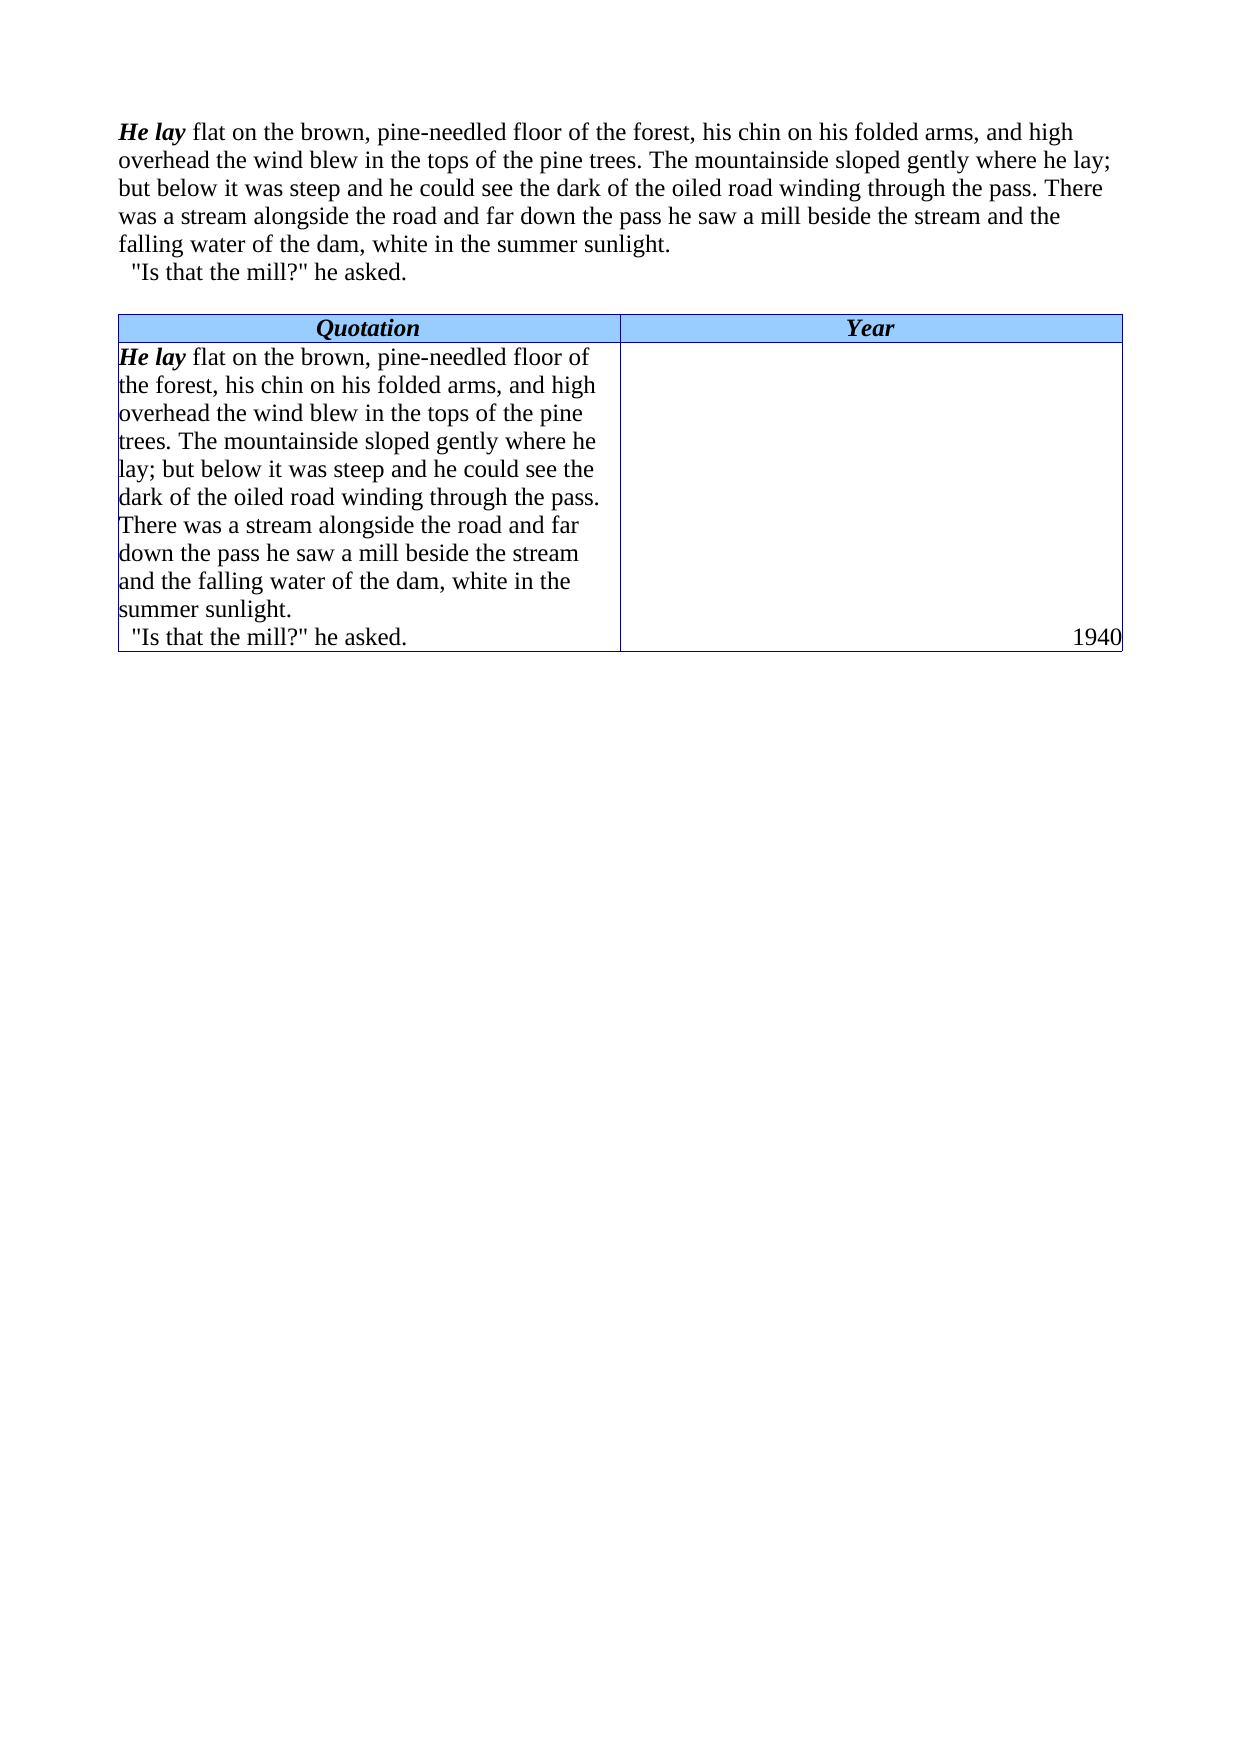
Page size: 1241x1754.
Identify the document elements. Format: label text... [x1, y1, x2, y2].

table_header Year [621, 315, 1122, 342]
table_header Quotation [119, 315, 620, 342]
text He lay flat on the brown, pine-needled floor of the forest, his chin on his folded arms, and high overhead the wind blew in the tops of the pine trees. The mountainside sloped gently where he lay; but below it was steep and he could see the dark of the oiled road winding through the pass. There was a stream alongside the road and far down the pass he saw a mill beside the stream and the falling water of the dam, white in the summer sunlight. "Is that the mill?" he asked. [118, 118, 1122, 286]
table_cell He lay flat on the brown, pine-needled floor of the forest, his chin on his folded arms, and high overhead the wind blew in the tops of the pine trees. The mountainside sloped gently where he lay; but below it was steep and he could see the dark of the oiled road winding through the pass. There was a stream alongside the road and far down the pass he saw a mill beside the stream and the falling water of the dam, white in the summer sunlight. "Is that the mill?" he asked. [119, 343, 620, 651]
table_cell 1940 [621, 343, 1122, 651]
